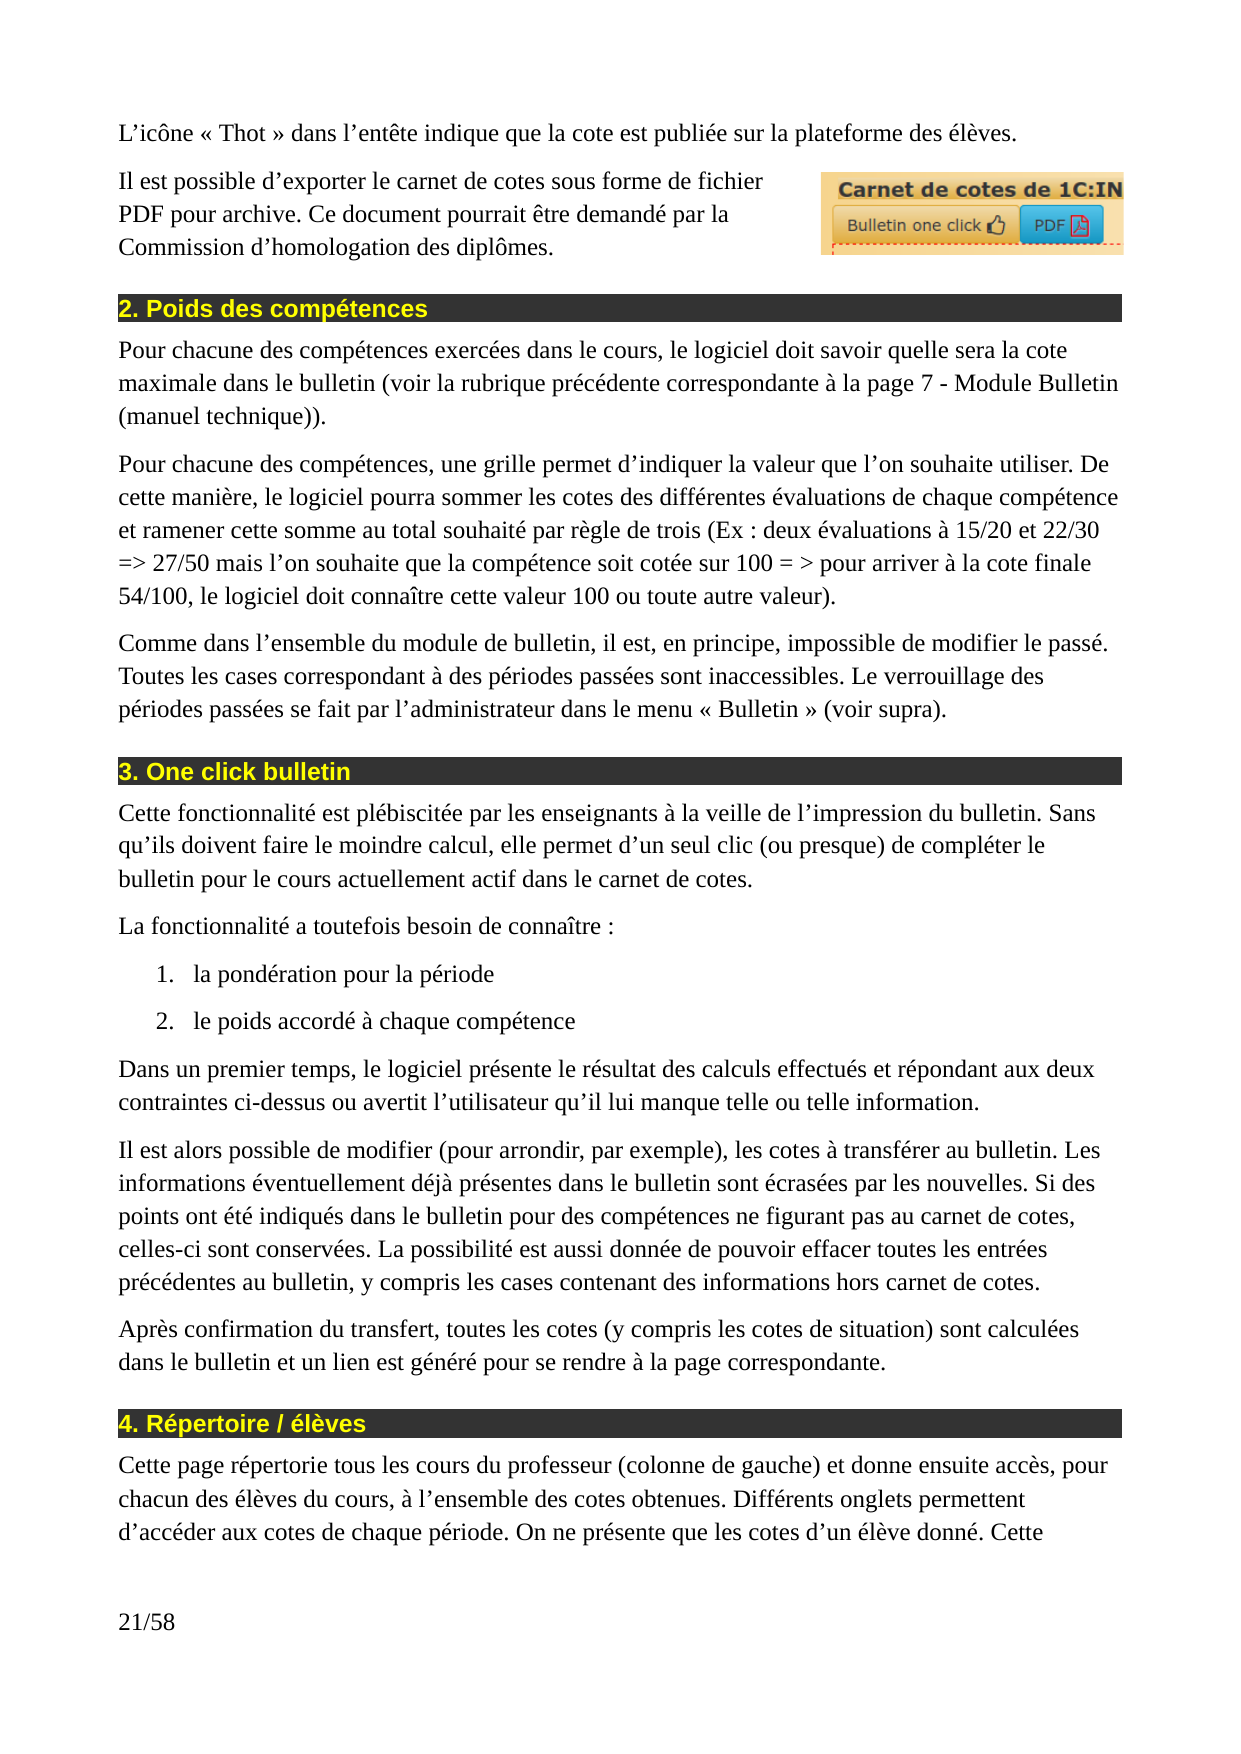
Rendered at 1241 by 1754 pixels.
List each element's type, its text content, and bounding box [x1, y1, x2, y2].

subtitle One click bulletin [118, 757, 1122, 785]
text Dans un premier temps, le logiciel présente le résultat des calculs effectués et répondant aux deux contraintes ci-dessus ou avertit l’utilisateur qu’il lui manque telle ou telle information. [118, 1054, 1122, 1116]
subtitle Poids des compétences [118, 294, 1122, 322]
text La fonctionnalité a toutefois besoin de connaître : [118, 911, 1122, 940]
subtitle Répertoire / élèves [118, 1409, 1122, 1438]
text Après confirmation du transfert, toutes les cotes (y compris les cotes de situation) sont calculées dans le bulletin et un lien est généré pour se rendre à la page correspondante. [118, 1314, 1122, 1376]
text Cette fonctionnalité est plébiscitée par les enseignants à la veille de l’impression du bulletin. Sans qu’ils doivent faire le moindre calcul, elle permet d’un seul clic (ou presque) de compléter le bulletin pour le cours actuellement actif dans le carnet de cotes. [118, 798, 1122, 892]
text Comme dans l’ensemble du module de bulletin, il est, en principe, impossible de modifier le passé. Toutes les cases correspondant à des périodes passées sont inaccessibles. Le verrouillage des périodes passées se fait par l’administrateur dans le menu « Bulletin » (voir supra). [118, 628, 1122, 723]
text Pour chacune des compétences, une grille permet d’indiquer la valeur que l’on souhaite utiliser. De cette manière, le logiciel pourra sommer les cotes des différentes évaluations de chaque compétence et ramener cette somme au total souhaité par règle de trois (Ex : deux évaluations à 15/20 et 22/30 => 27/50 mais l’on souhaite que la compétence soit cotée sur 100 = > pour arriver à la cote finale 54/100, le logiciel doit connaître cette valeur 100 ou toute autre valeur). [118, 449, 1122, 609]
text Il est alors possible de modifier (pour arrondir, par exemple), les cotes à transférer au bulletin. Les informations éventuellement déjà présentes dans le bulletin sont écrasées par les nouvelles. Si des points ont été indiqués dans le bulletin pour des compétences ne figurant pas au carnet de cotes, celles-ci sont conservées. La possibilité est aussi donnée de pouvoir effacer toutes les entrées précédentes au bulletin, y compris les cases contenant des informations hors carnet de cotes. [118, 1135, 1122, 1296]
text Il est possible d’exporter le carnet de cotes sous forme de fichier PDF pour archive. Ce document pourrait être demandé par la Commission d’homologation des diplômes. [118, 166, 1122, 261]
text L’icône « Thot » dans l’entête indique que la cote est publiée sur la plateforme des élèves. [118, 118, 1122, 147]
text Pour chacune des compétences exercées dans le cours, le logiciel doit savoir quelle sera la cote maximale dans le bulletin (voir la rubrique précédente correspondante à la page 7 - Module Bulletin (manuel technique)). [118, 335, 1122, 430]
text Cette page répertorie tous les cours du professeur (colonne de gauche) et donne ensuite accès, pour chacun des élèves du cours, à l’ensemble des cotes obtenues. Différents onglets permettent d’accéder aux cotes de chaque période. On ne présente que les cotes d’un élève donné. Cette [118, 1451, 1122, 1545]
list la pondération pour la période [156, 959, 1122, 988]
list le poids accordé à chaque compétence [156, 1006, 1122, 1035]
picture [820, 172, 1124, 255]
